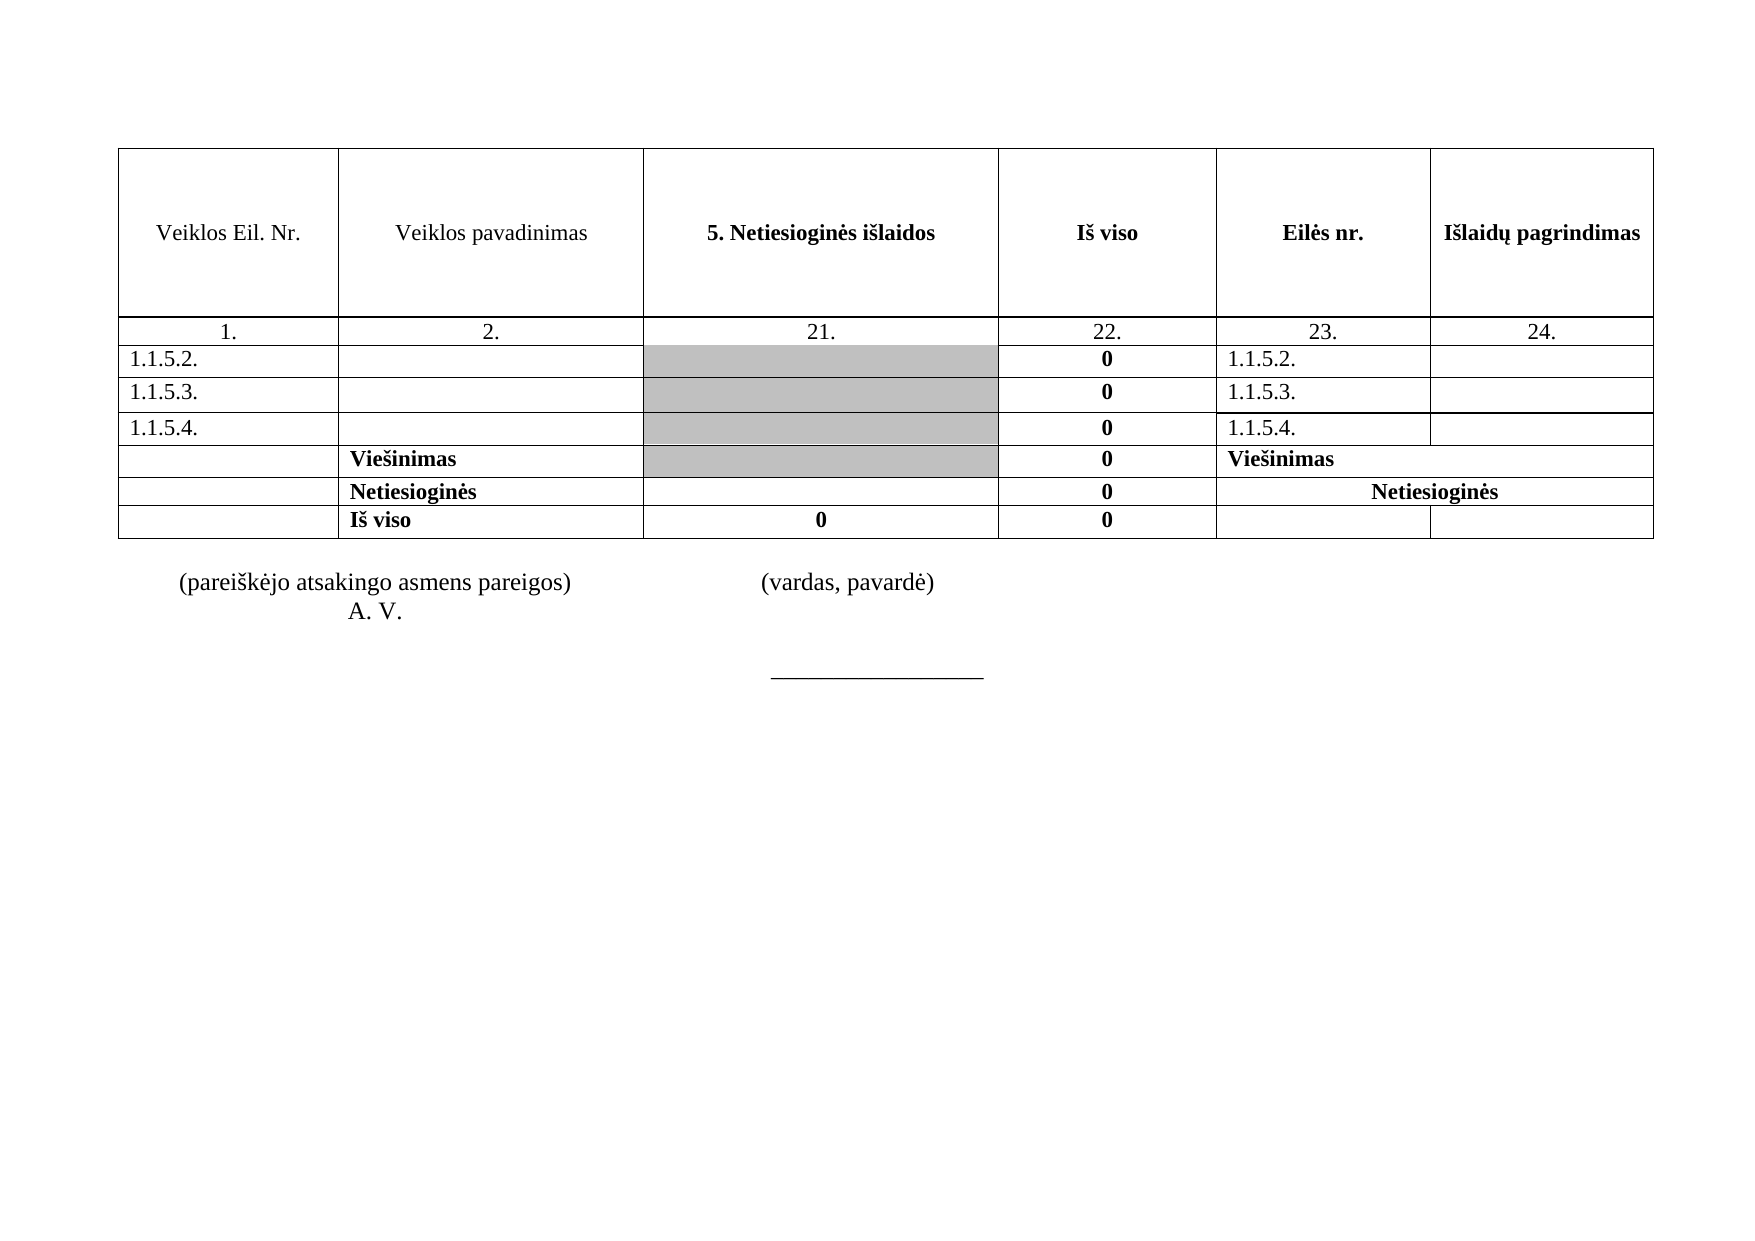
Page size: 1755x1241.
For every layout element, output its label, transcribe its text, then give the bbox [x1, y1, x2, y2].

table_cell [339, 346, 643, 377]
table_cell 1.1.5.2. [1217, 346, 1430, 377]
table_cell 21. [644, 318, 998, 344]
table_cell Netiesioginės [339, 478, 643, 505]
table_cell Viešinimas [339, 446, 643, 477]
table_cell Netiesioginės [1217, 478, 1653, 505]
table_cell [339, 413, 643, 444]
table_cell [644, 446, 998, 477]
table_cell 1.1.5.3. [1217, 378, 1430, 412]
table_cell 0 [999, 346, 1216, 377]
table_cell [119, 478, 338, 505]
table_cell [1431, 378, 1653, 412]
table_cell [1431, 414, 1653, 444]
table_cell 2. [339, 318, 643, 344]
table_cell 1.1.5.3. [119, 378, 338, 412]
table_cell [644, 413, 998, 444]
table_cell 1.1.5.4. [119, 413, 338, 444]
table_cell [644, 478, 998, 505]
table_cell 22. [999, 318, 1216, 344]
table_cell [1431, 506, 1653, 537]
table_cell 0 [999, 446, 1216, 477]
table_header Veiklos pavadinimas [339, 149, 643, 316]
table_header Eilės nr. [1217, 149, 1430, 316]
table_cell [1431, 346, 1653, 377]
table_header (vardas, pavardė) [632, 567, 1063, 625]
table_cell [119, 506, 338, 537]
table_header Veiklos Eil. Nr. [119, 149, 338, 316]
table_cell 0 [999, 413, 1216, 444]
table_cell Viešinimas [1217, 446, 1653, 477]
table_cell Iš viso [339, 506, 643, 537]
table_cell [1217, 506, 1430, 537]
table_cell 1.1.5.2. [119, 346, 338, 377]
text _________________ [118, 653, 1636, 682]
table_cell 0 [999, 506, 1216, 537]
table_header 5. Netiesioginės išlaidos [644, 149, 998, 316]
table_cell 1. [119, 318, 338, 344]
table_header (pareiškėjo atsakingo asmens pareigos) A. V. [118, 567, 632, 625]
table_cell [119, 446, 338, 477]
table_cell 23. [1217, 318, 1430, 344]
table_cell 0 [999, 378, 1216, 412]
table_cell 0 [644, 506, 998, 537]
table_cell [644, 345, 998, 377]
table_header Iš viso [999, 149, 1216, 316]
table_cell [339, 378, 643, 412]
table_cell [644, 378, 998, 412]
table_cell 0 [999, 478, 1216, 505]
table_cell 1.1.5.4. [1217, 414, 1430, 444]
table_cell 24. [1431, 318, 1653, 344]
table_header Išlaidų pagrindimas [1431, 149, 1653, 316]
